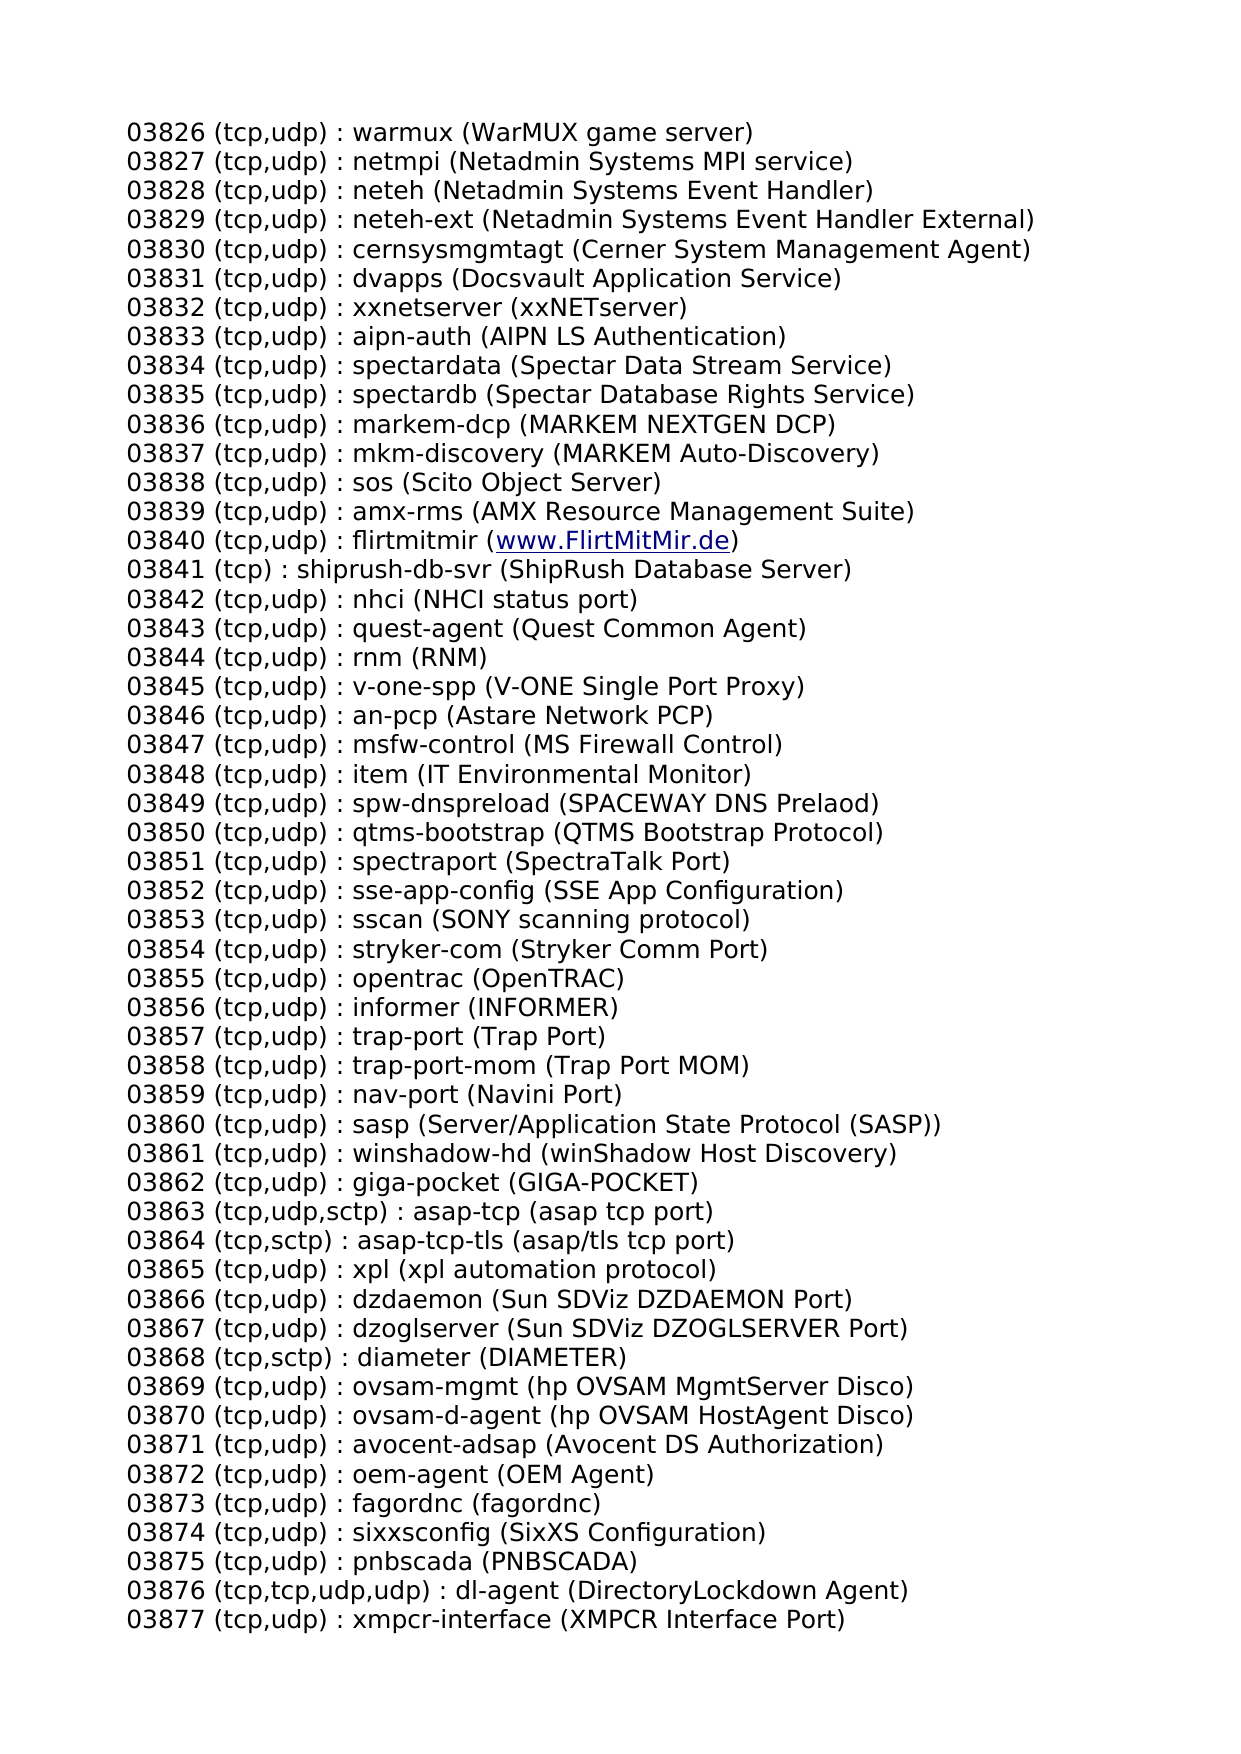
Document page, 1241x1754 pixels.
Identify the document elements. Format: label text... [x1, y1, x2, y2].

text 03826 (tcp,udp) : warmux (WarMUX game server) 03827 (tcp,udp) : netmpi (Netadmin Systems MPI service) 03828 (tcp,udp) : neteh (Netadmin Systems Event Handler) 03829 (tcp,udp) : neteh-ext (Netadmin Systems Event Handler External) 03830 (tcp,udp) : cernsysmgmtagt (Cerner System Management Agent) 03831 (tcp,udp) : dvapps (Docsvault Application Service) 03832 (tcp,udp) : xxnetserver (xxNETserver) 03833 (tcp,udp) : aipn-auth (AIPN LS Authentication) 03834 (tcp,udp) : spectardata (Spectar Data Stream Service) 03835 (tcp,udp) : spectardb (Spectar Database Rights Service) 03836 (tcp,udp) : markem-dcp (MARKEM NEXTGEN DCP) 03837 (tcp,udp) : mkm-discovery (MARKEM Auto-Discovery) 03838 (tcp,udp) : sos (Scito Object Server) 03839 (tcp,udp) : amx-rms (AMX Resource Management Suite) 03840 (tcp,udp) : flirtmitmir (www.FlirtMitMir.de) 03841 (tcp) : shiprush-db-svr (ShipRush Database Server) 03842 (tcp,udp) : nhci (NHCI status port) 03843 (tcp,udp) : quest-agent (Quest Common Agent) 03844 (tcp,udp) : rnm (RNM) 03845 (tcp,udp) : v-one-spp (V-ONE Single Port Proxy) 03846 (tcp,udp) : an-pcp (Astare Network PCP) 03847 (tcp,udp) : msfw-control (MS Firewall Control) 03848 (tcp,udp) : item (IT Environmental Monitor) 03849 (tcp,udp) : spw-dnspreload (SPACEWAY DNS Prelaod) 03850 (tcp,udp) : qtms-bootstrap (QTMS Bootstrap Protocol) 03851 (tcp,udp) : spectraport (SpectraTalk Port) 03852 (tcp,udp) : sse-app-config (SSE App Configuration) 03853 (tcp,udp) : sscan (SONY scanning protocol) 03854 (tcp,udp) : stryker-com (Stryker Comm Port) 03855 (tcp,udp) : opentrac (OpenTRAC) 03856 (tcp,udp) : informer (INFORMER) 03857 (tcp,udp) : trap-port (Trap Port) 03858 (tcp,udp) : trap-port-mom (Trap Port MOM) 03859 (tcp,udp) : nav-port (Navini Port) 03860 (tcp,udp) : sasp (Server/Application State Protocol (SASP)) 03861 (tcp,udp) : winshadow-hd (winShadow Host Discovery) 03862 (tcp,udp) : giga-pocket (GIGA-POCKET) 03863 (tcp,udp,sctp) : asap-tcp (asap tcp port) 03864 (tcp,sctp) : asap-tcp-tls (asap/tls tcp port) 03865 (tcp,udp) : xpl (xpl automation protocol) 03866 (tcp,udp) : dzdaemon (Sun SDViz DZDAEMON Port) 03867 (tcp,udp) : dzoglserver (Sun SDViz DZOGLSERVER Port) 03868 (tcp,sctp) : diameter (DIAMETER) 03869 (tcp,udp) : ovsam-mgmt (hp OVSAM MgmtServer Disco) 03870 (tcp,udp) : ovsam-d-agent (hp OVSAM HostAgent Disco) 03871 (tcp,udp) : avocent-adsap (Avocent DS Authorization) 03872 (tcp,udp) : oem-agent (OEM Agent) 03873 (tcp,udp) : fagordnc (fagordnc) 03874 (tcp,udp) : sixxsconfig (SixXS Configuration) 03875 (tcp,udp) : pnbscada (PNBSCADA) 03876 (tcp,tcp,udp,udp) : dl-agent (DirectoryLockdown Agent) 03877 (tcp,udp) : xmpcr-interface (XMPCR Interface Port) [118, 118, 1122, 1635]
